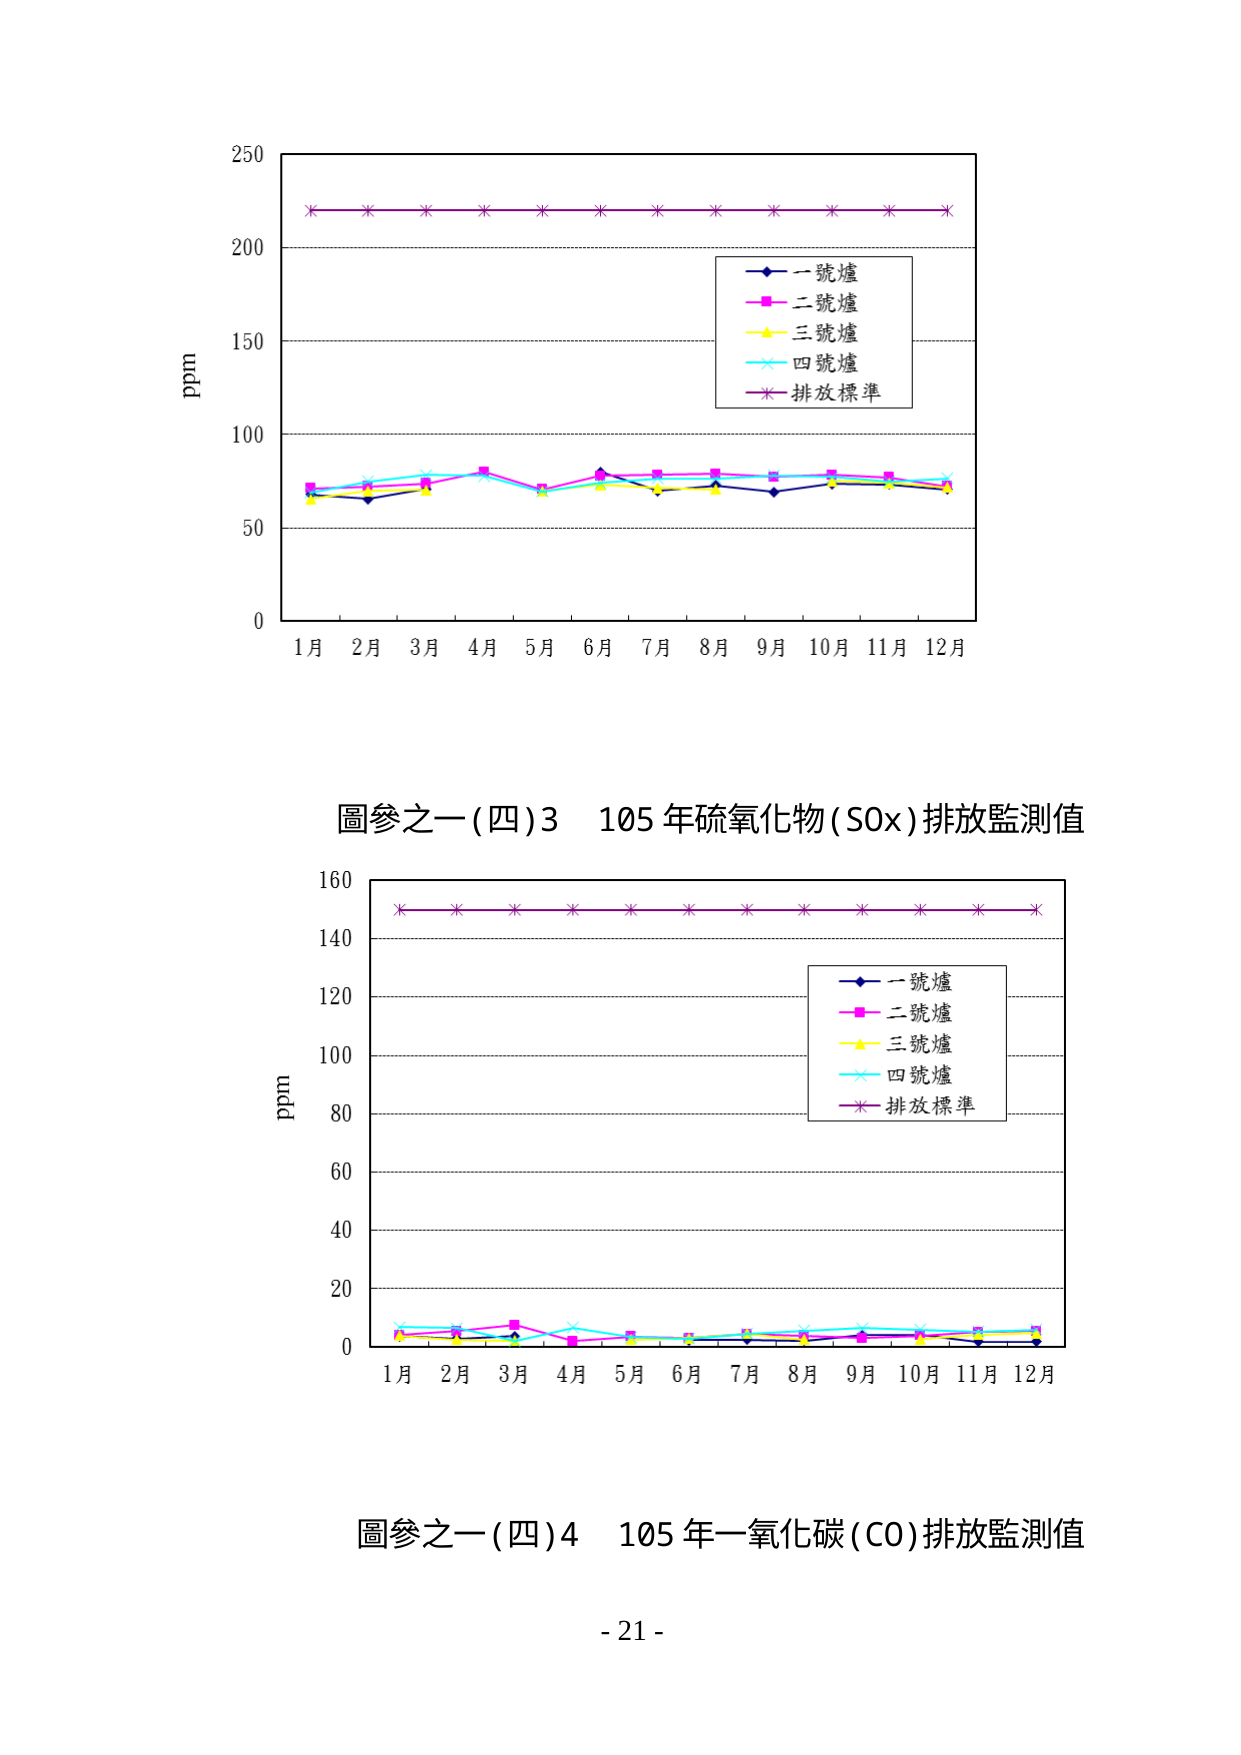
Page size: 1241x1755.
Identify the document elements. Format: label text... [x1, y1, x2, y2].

table_cell [200, 844, 1146, 1423]
table_cell 圖參之一(四)4 105年一氧化碳(CO)排放監測值 [200, 1423, 1146, 1558]
table_header 圖參之一(四)3 105年硫氧化物(SOx)排放監測值 [200, 714, 1146, 843]
table_cell [112, 118, 1058, 697]
